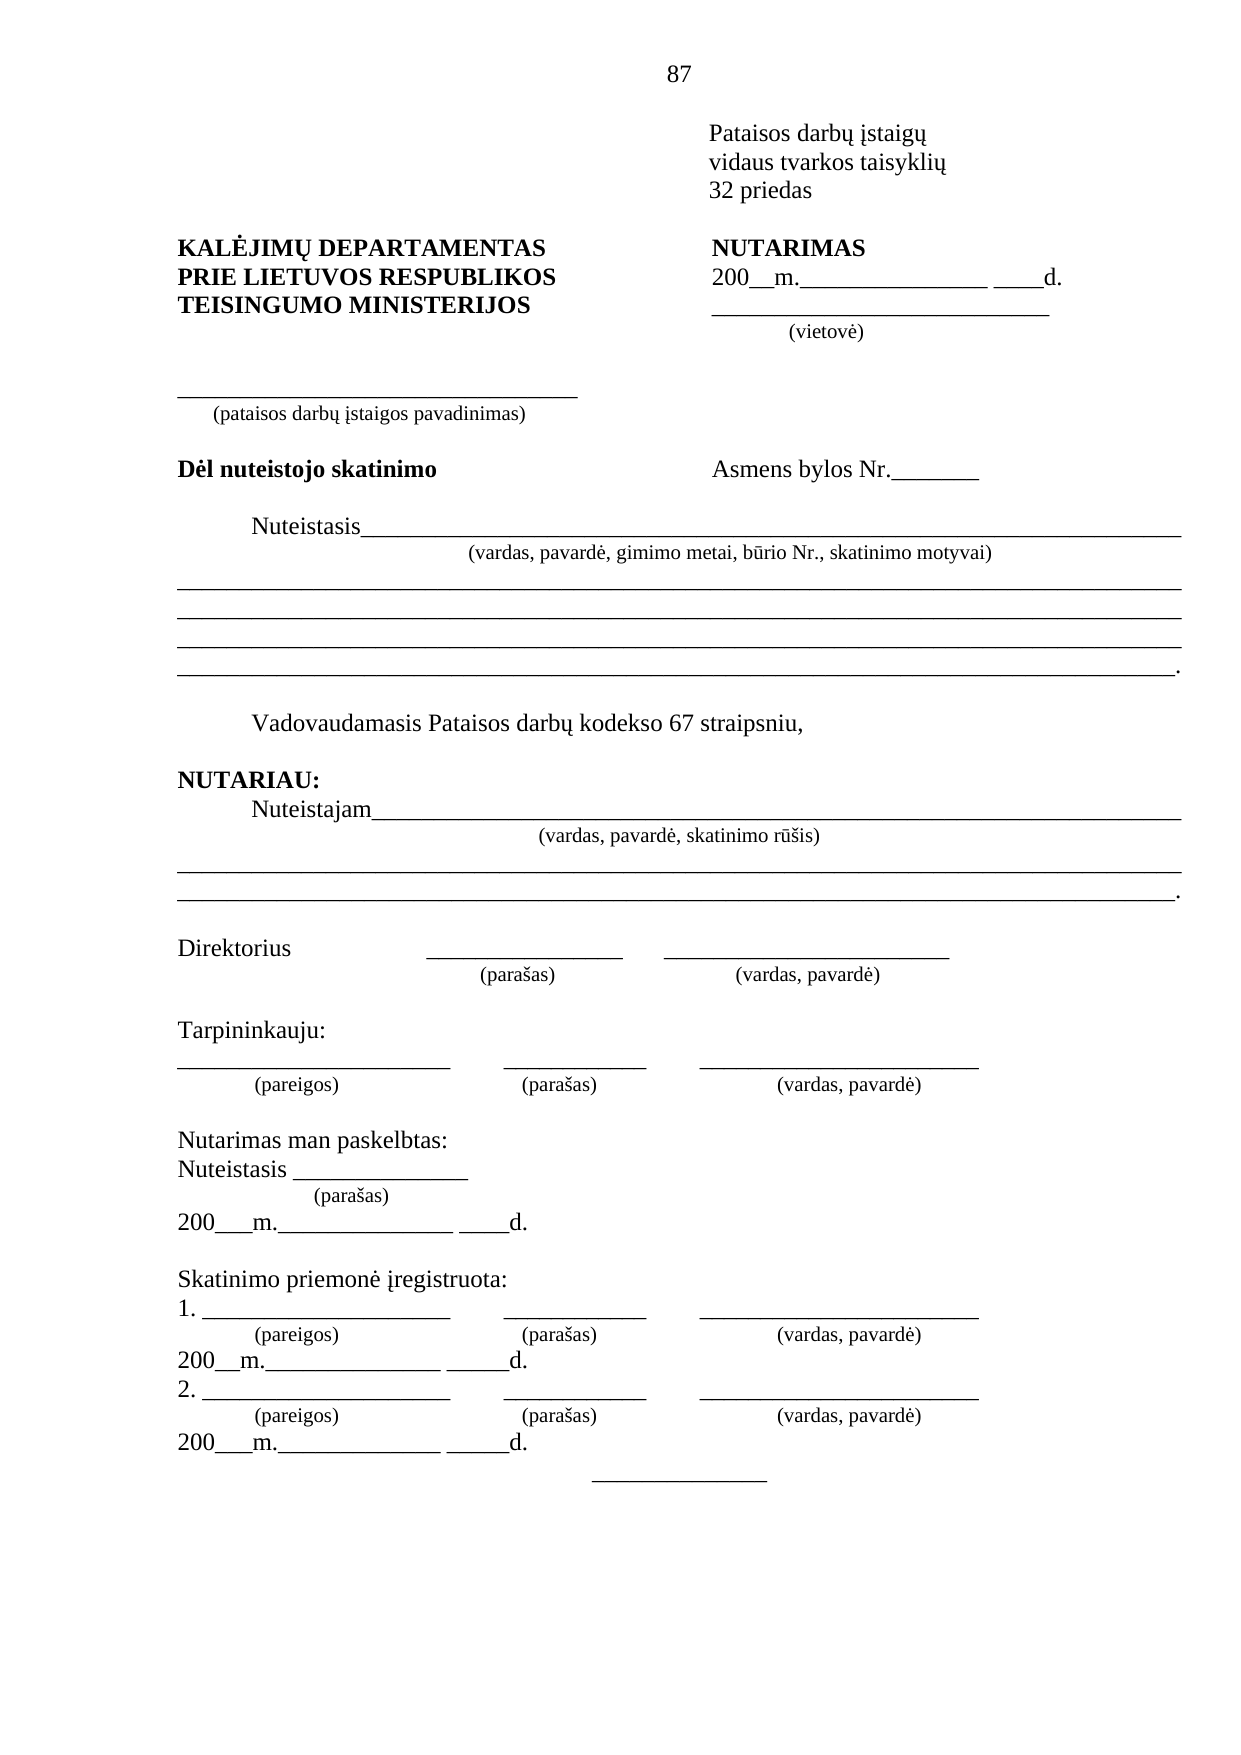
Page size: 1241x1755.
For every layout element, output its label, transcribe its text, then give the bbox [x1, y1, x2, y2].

text 200___m.______________ ____d. [177, 1207, 1181, 1235]
text TEISINGUMO MINISTERIJOS ___________________________ [177, 291, 1181, 319]
text (parašas) (vardas, pavardė) [177, 962, 1181, 986]
text PRIE LIETUVOS RESPUBLIKOS 200__m._______________ ____d. [177, 262, 1181, 291]
text Direktorius [177, 933, 1181, 962]
text Dėl nuteistojo skatinimo Asmens bylos Nr._______ [177, 454, 1181, 482]
text 200___m._____________ _____d. [177, 1427, 1181, 1456]
text Vadovaudamasis Pataisos darbų kodekso 67 straipsniu, [177, 708, 1181, 737]
text (pareigos) (parašas) (vardas, pavardė) [177, 1403, 1181, 1427]
text ______________ [177, 1456, 1181, 1485]
text 2. [177, 1374, 1181, 1403]
text Nuteistasis [177, 511, 1181, 540]
text Nutarimas man paskelbtas: [177, 1125, 1181, 1154]
text ________________________________ [177, 372, 1181, 401]
text (vardas, pavardė, gimimo metai, būrio Nr., skatinimo motyvai) [177, 540, 1181, 564]
text 1. [177, 1293, 1181, 1322]
text . [177, 876, 1181, 904]
text Tarpininkauju: [177, 1015, 1181, 1043]
text . [177, 650, 1181, 679]
text 200__m.______________ _____d. [177, 1346, 1181, 1374]
text Nuteistajam [177, 794, 1181, 823]
text NUTARIAU: [177, 765, 1181, 794]
text Pataisos darbų įstaigų [709, 118, 1181, 147]
text Skatinimo priemonė įregistruota: [177, 1264, 1181, 1293]
text 32 priedas [177, 176, 1181, 204]
text (vardas, pavardė, skatinimo rūšis) [177, 823, 1181, 847]
text (pataisos darbų įstaigos pavadinimas) [177, 401, 1181, 425]
text (pareigos) (parašas) (vardas, pavardė) [177, 1072, 1181, 1096]
text KALĖJIMŲ DEPARTAMENTAS NUTARIMAS [177, 233, 1181, 262]
text Nuteistasis ______________ [177, 1154, 1181, 1182]
text (parašas) [177, 1182, 1181, 1207]
text (vietovė) [177, 319, 1181, 343]
text (pareigos) (parašas) (vardas, pavardė) [177, 1322, 1181, 1346]
text vidaus tvarkos taisyklių [177, 147, 1181, 176]
